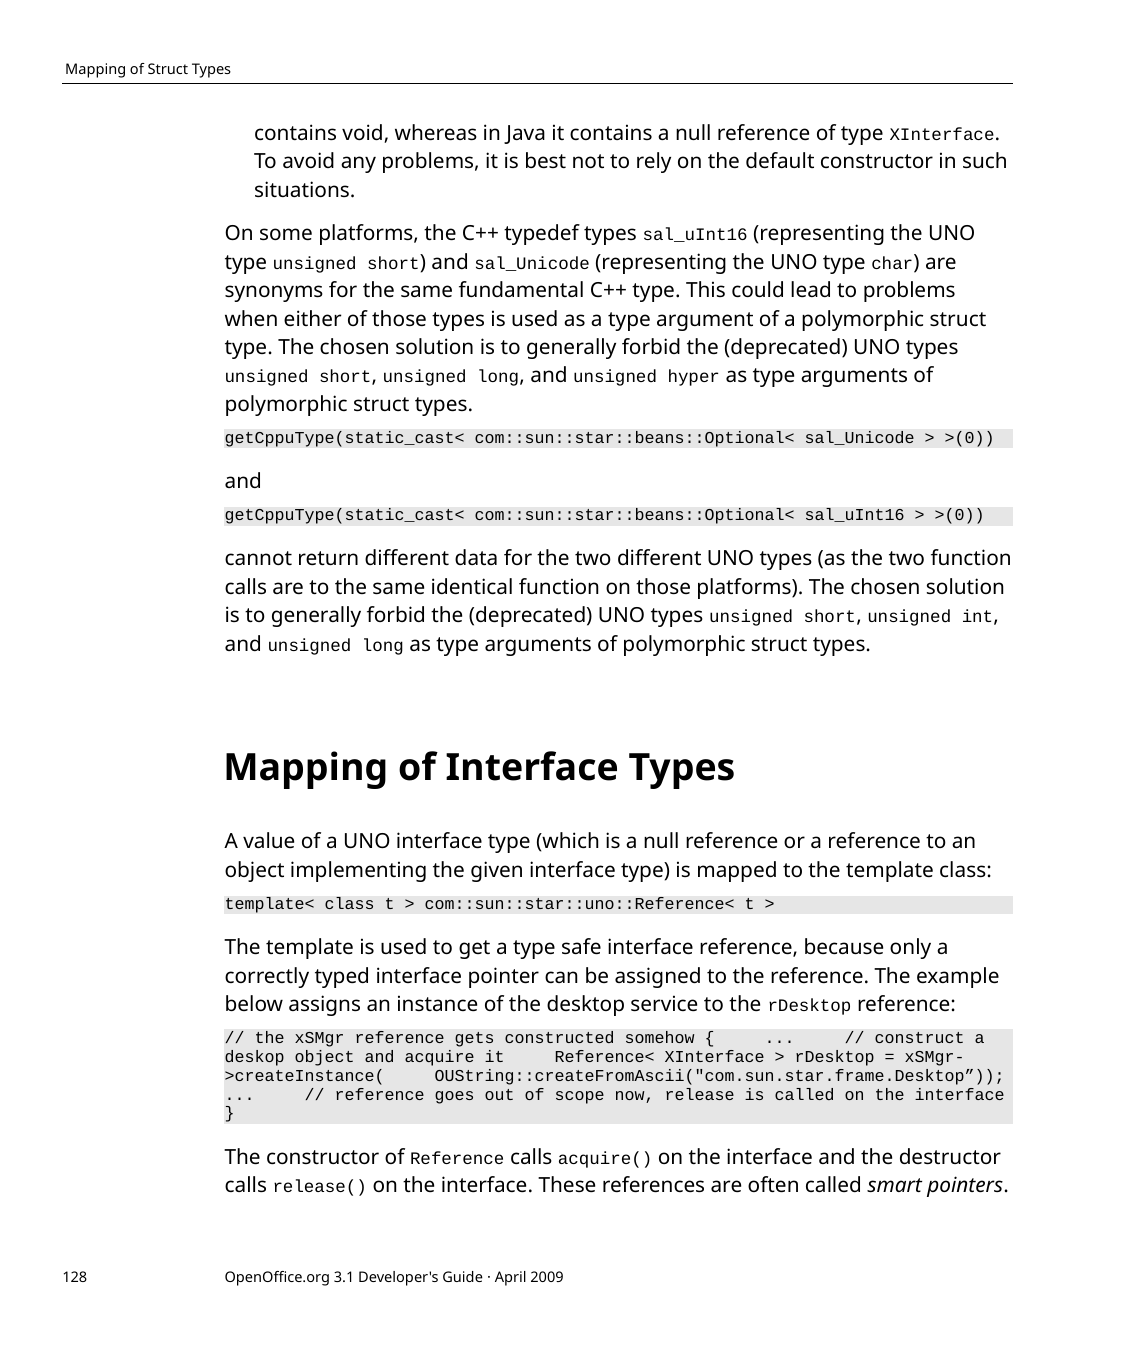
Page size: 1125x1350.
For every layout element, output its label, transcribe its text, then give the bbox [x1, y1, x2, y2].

text and [224, 466, 1013, 495]
text template< class t > com::sun::star::uno::Reference< t > [224, 896, 1013, 914]
text A value of a UNO interface type (which is a null reference or a reference to an object implementing the given interface type) is mapped to the template class: [224, 827, 1013, 883]
text The constructor of Reference calls acquire() on the interface and the destructor calls release() on the interface. These references are often called smart pointers. [224, 1142, 1013, 1199]
subtitle Mapping of Interface Types [62, 740, 1013, 791]
text getCppuType(static_cast< com::sun::star::beans::Optional< sal_Unicode > >(0)) [224, 429, 1013, 448]
list contains void, whereas in Java it contains a null reference of type XInterface. To avoid any problems, it is best not to rely on the default constructor in such situations. [224, 118, 1013, 203]
text // the xSMgr reference gets constructed somehow { ... // construct a deskop object and acquire it Reference< XInterface > rDesktop = xSMgr->createInstance( OUString::createFromAscii("com.sun.star.frame.Desktop”)); ... // reference goes out of scope now, release is called on the interface } [224, 1029, 1013, 1124]
text The template is used to get a type safe interface reference, because only a correctly typed interface pointer can be assigned to the reference. The example below assigns an instance of the desktop service to the rDesktop reference: [224, 932, 1013, 1018]
text On some platforms, the C++ typedef types sal_uInt16 (representing the UNO type unsigned short) and sal_Unicode (representing the UNO type char) are synonyms for the same fundamental C++ type. This could lead to problems when either of those types is used as a type argument of a polymorphic struct type. The chosen solution is to generally forbid the (deprecated) UNO types unsigned short, unsigned long, and unsigned hyper as type arguments of polymorphic struct types. [224, 218, 1013, 417]
text cannot return different data for the two different UNO types (as the two function calls are to the same identical function on those platforms). The chosen solution is to generally forbid the (deprecated) UNO types unsigned short, unsigned int, and unsigned long as type arguments of polymorphic struct types. [224, 543, 1013, 657]
text getCppuType(static_cast< com::sun::star::beans::Optional< sal_uInt16 > >(0)) [224, 507, 1013, 526]
